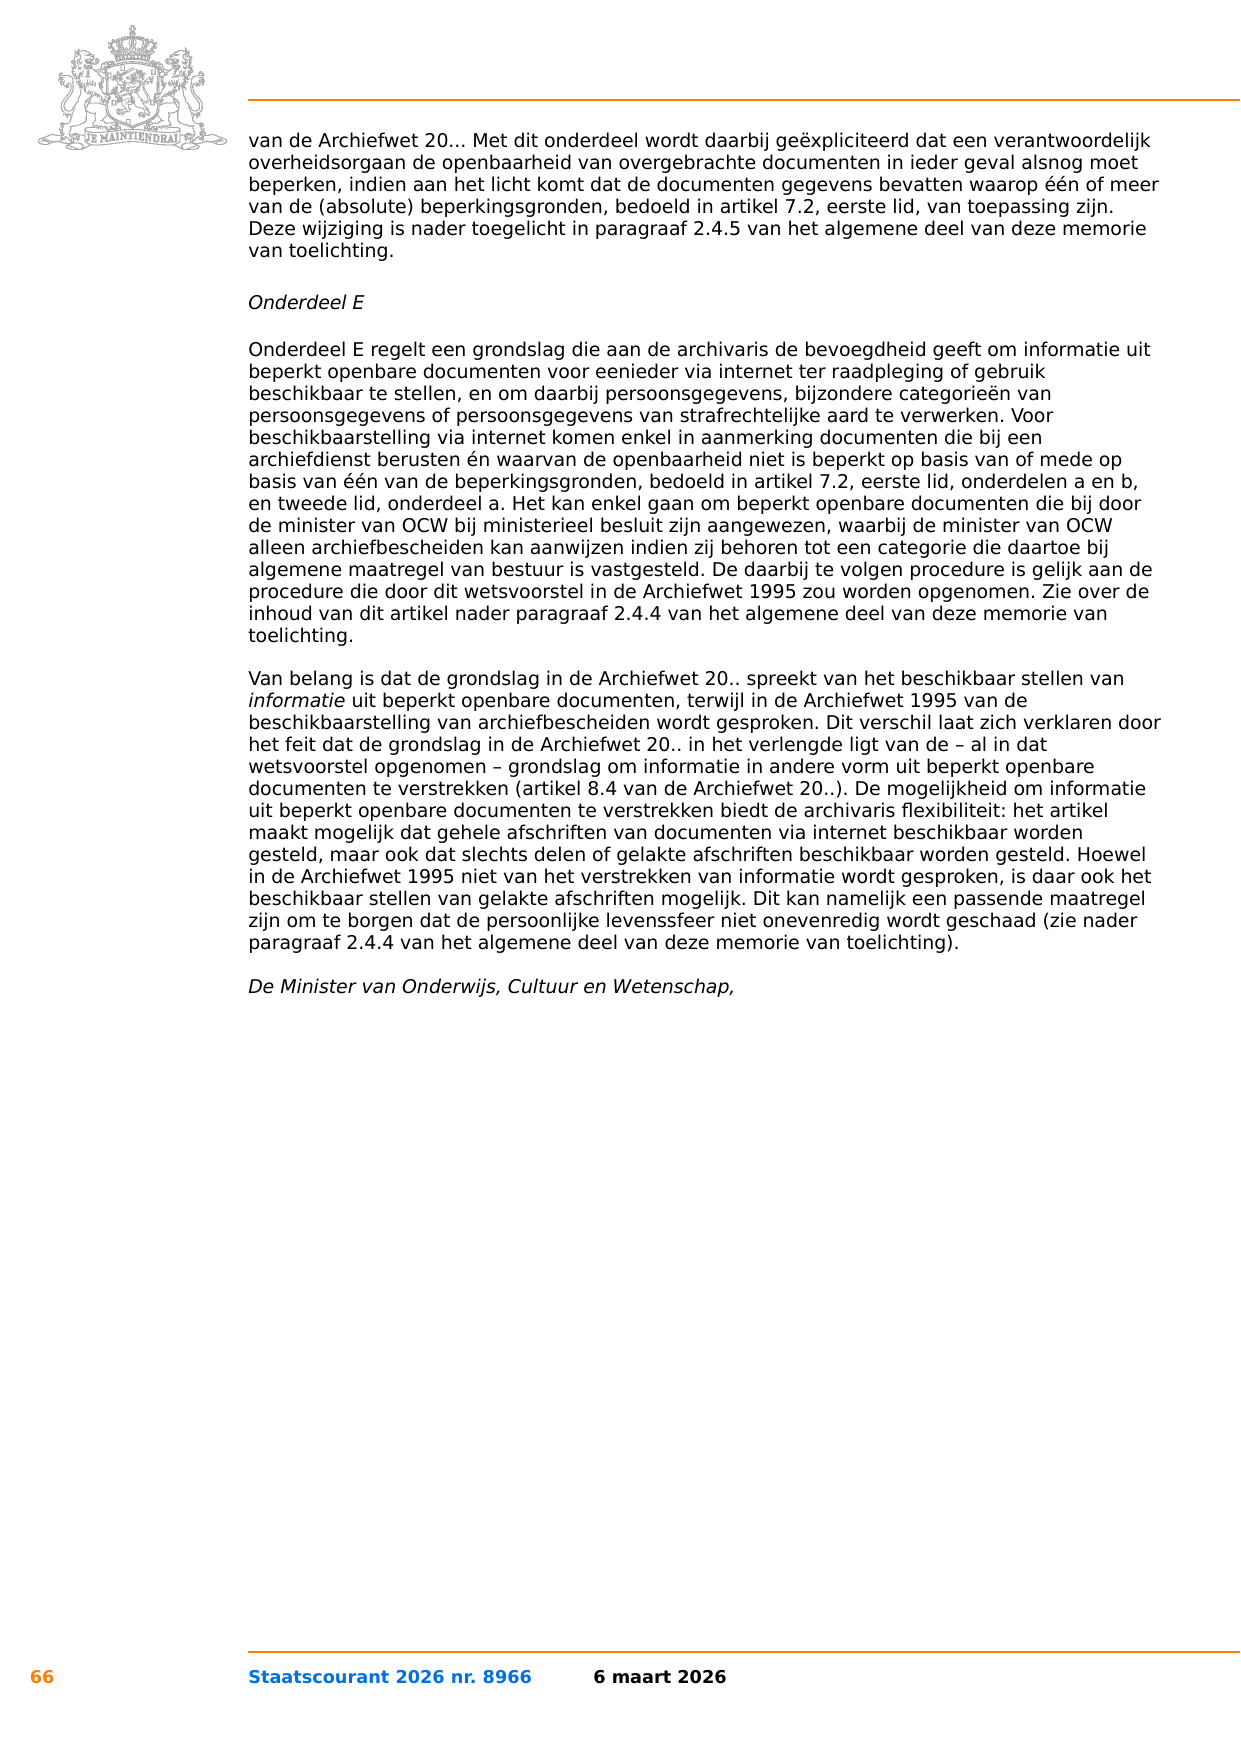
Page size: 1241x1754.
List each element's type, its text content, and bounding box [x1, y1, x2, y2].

picture [38, 25, 227, 150]
subtitle Onderdeel E [248, 292, 1163, 314]
text van de Archiefwet 20... Met dit onderdeel wordt daarbij geëxpliciteerd dat een verantwoordelijk overheidsorgaan de openbaarheid van overgebrachte documenten in ieder geval alsnog moet beperken, indien aan het licht komt dat de documenten gegevens bevatten waarop één of meer van de (absolute) beperkingsgronden, bedoeld in artikel 7.2, eerste lid, van toepassing zijn. Deze wijziging is nader toegelicht in paragraaf 2.4.5 van het algemene deel van deze memorie van toelichting. [248, 130, 1163, 262]
text Van belang is dat de grondslag in de Archiefwet 20.. spreekt van het beschikbaar stellen van informatie uit beperkt openbare documenten, terwijl in de Archiefwet 1995 van de beschikbaarstelling van archiefbescheiden wordt gesproken. Dit verschil laat zich verklaren door het feit dat de grondslag in de Archiefwet 20.. in het verlengde ligt van de – al in dat wetsvoorstel opgenomen – grondslag om informatie in andere vorm uit beperkt openbare documenten te verstrekken (artikel 8.4 van de Archiefwet 20..). De mogelijkheid om informatie uit beperkt openbare documenten te verstrekken biedt de archivaris flexibiliteit: het artikel maakt mogelijk dat gehele afschriften van documenten via internet beschikbaar worden gesteld, maar ook dat slechts delen of gelakte afschriften beschikbaar worden gesteld. Hoewel in de Archiefwet 1995 niet van het verstrekken van informatie wordt gesproken, is daar ook het beschikbaar stellen van gelakte afschriften mogelijk. Dit kan namelijk een passende maatregel zijn om te borgen dat de persoonlijke levenssfeer niet onevenredig wordt geschaad (zie nader paragraaf 2.4.4 van het algemene deel van deze memorie van toelichting). [248, 668, 1163, 954]
text De Minister van Onderwijs, Cultuur en Wetenschap, [248, 976, 1163, 998]
text Onderdeel E regelt een grondslag die aan de archivaris de bevoegdheid geeft om informatie uit beperkt openbare documenten voor eenieder via internet ter raadpleging of gebruik beschikbaar te stellen, en om daarbij persoonsgegevens, bijzondere categorieën van persoonsgegevens of persoonsgegevens van strafrechtelijke aard te verwerken. Voor beschikbaarstelling via internet komen enkel in aanmerking documenten die bij een archiefdienst berusten én waarvan de openbaarheid niet is beperkt op basis van of mede op basis van één van de beperkingsgronden, bedoeld in artikel 7.2, eerste lid, onderdelen a en b, en tweede lid, onderdeel a. Het kan enkel gaan om beperkt openbare documenten die bij door de minister van OCW bij ministerieel besluit zijn aangewezen, waarbij de minister van OCW alleen archiefbescheiden kan aanwijzen indien zij behoren tot een categorie die daartoe bij algemene maatregel van bestuur is vastgesteld. De daarbij te volgen procedure is gelijk aan de procedure die door dit wetsvoorstel in de Archiefwet 1995 zou worden opgenomen. Zie over de inhoud van dit artikel nader paragraaf 2.4.4 van het algemene deel van deze memorie van toelichting. [248, 339, 1163, 646]
